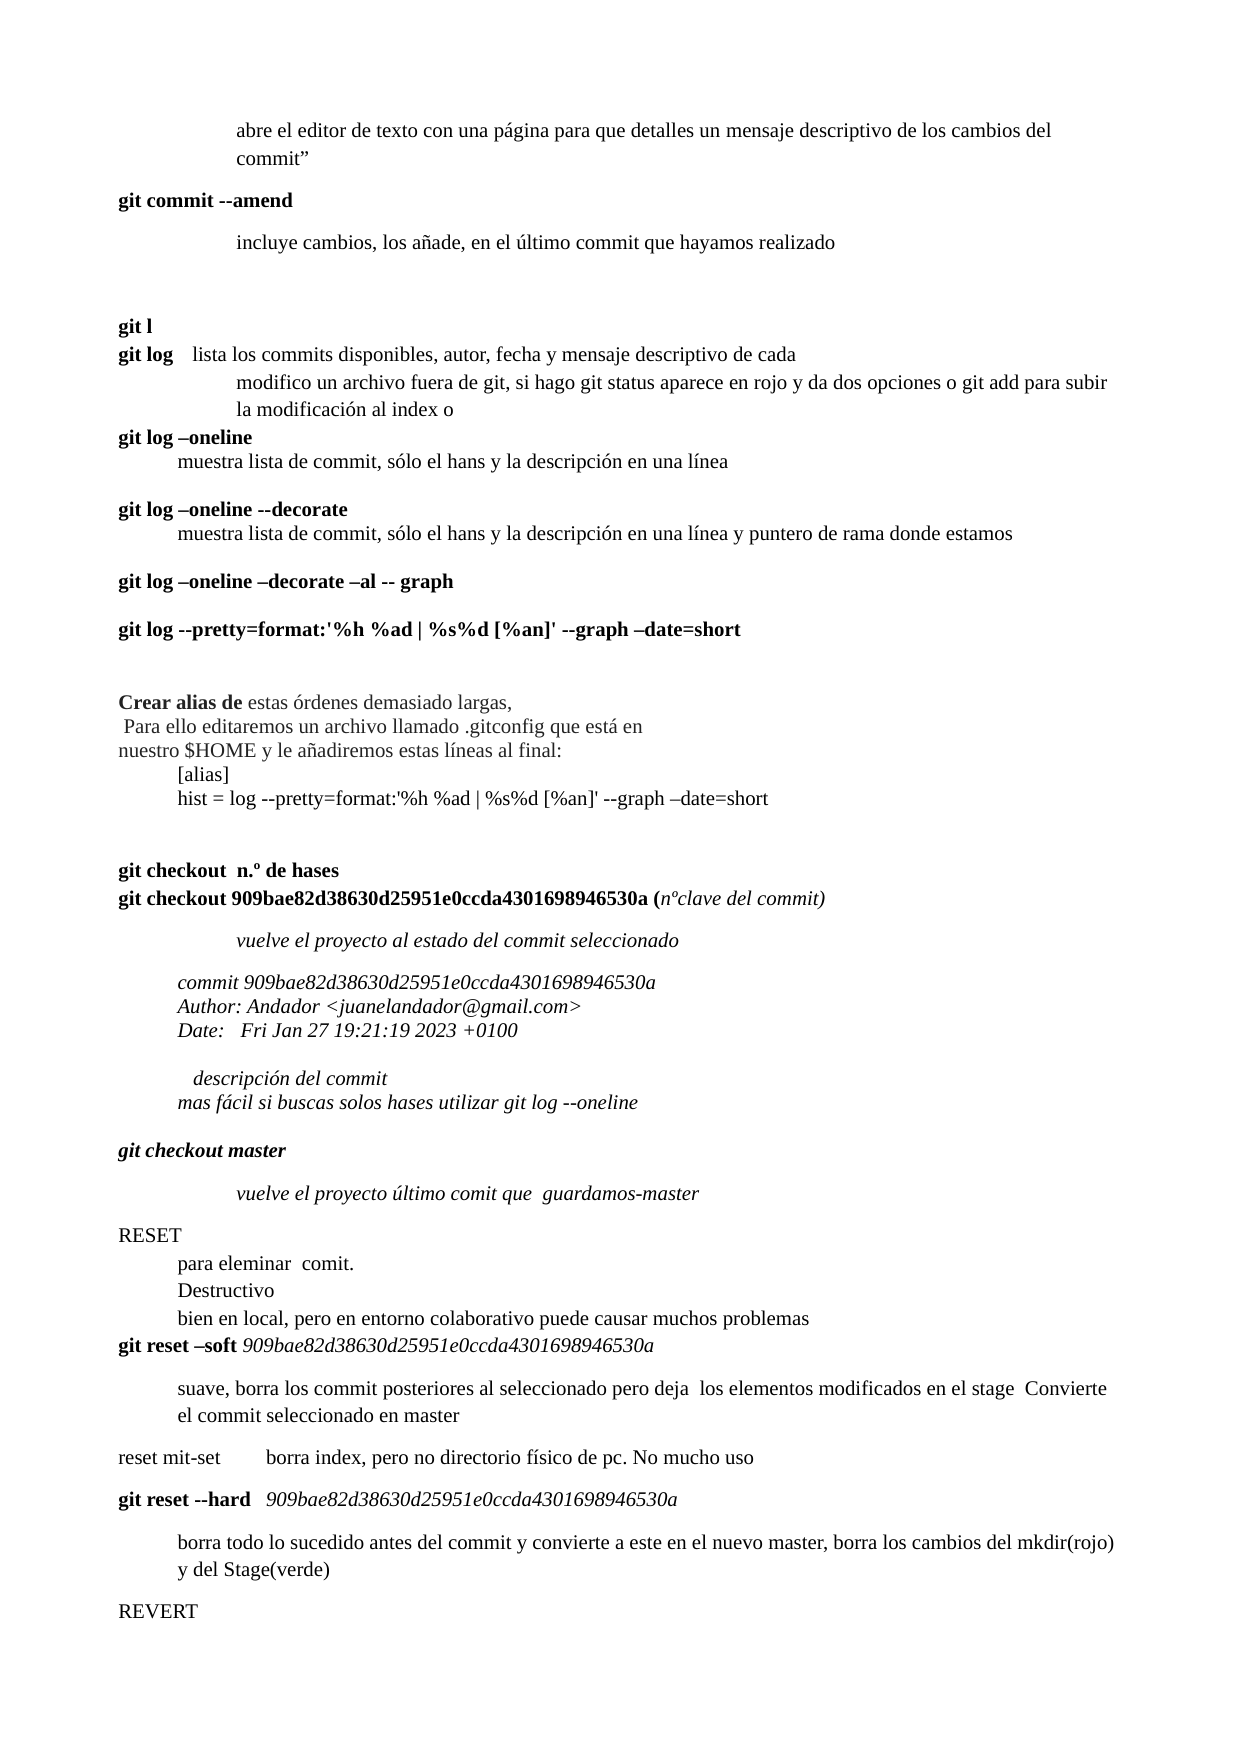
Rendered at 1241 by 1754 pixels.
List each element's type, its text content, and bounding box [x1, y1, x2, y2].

text incluye cambios, los añade, en el último commit que hayamos realizado [236, 230, 1123, 254]
text muestra lista de commit, sólo el hans y la descripción en una línea [177, 449, 1123, 473]
text Para ello editaremos un archivo llamado .gitconfig que está en [118, 714, 1123, 738]
text muestra lista de commit, sólo el hans y la descripción en una línea y puntero de rama donde estamos [177, 521, 1123, 545]
text descripción del commit [177, 1066, 1123, 1090]
text vuelve el proyecto al estado del commit seleccionado [236, 928, 1123, 952]
text modifico un archivo fuera de git, si hago git status aparece en rojo y da dos opciones o git add para subir la modificación al index o [236, 370, 1123, 421]
text nuestro $HOME y le añadiremos estas líneas al final: [118, 738, 1123, 762]
text git log –oneline –decorate –al -- graph [118, 569, 1123, 593]
text reset mit-set borra index, pero no directorio físico de pc. No mucho uso [118, 1445, 1123, 1469]
text git log –oneline [118, 425, 1123, 449]
text git log –oneline --decorate [118, 497, 1123, 521]
text git reset --hard 909bae82d38630d25951e0ccda4301698946530a [118, 1487, 1123, 1511]
text REVERT [118, 1599, 1123, 1623]
text commit 909bae82d38630d25951e0ccda4301698946530a [177, 970, 1123, 994]
text Author: Andador <juanelandador@gmail.com> [177, 994, 1123, 1018]
text git log lista los commits disponibles, autor, fecha y mensaje descriptivo de cada [118, 342, 1123, 366]
text mas fácil si buscas solos hases utilizar git log --oneline [177, 1090, 1123, 1114]
text RESET [118, 1223, 1123, 1247]
text git checkout 909bae82d38630d25951e0ccda4301698946530a (nºclave del commit) [118, 886, 1123, 910]
text borra todo lo sucedido antes del commit y convierte a este en el nuevo master, borra los cambios del mkdir(rojo) y del Stage(verde) [177, 1529, 1123, 1581]
text git log --pretty=format:'%h %ad | %s%d [%an]' --graph –date=short [118, 617, 1123, 641]
text Destructivo [177, 1278, 1123, 1302]
text suave, borra los commit posteriores al seleccionado pero deja los elementos modificados en el stage Convierte el commit seleccionado en master [177, 1375, 1123, 1427]
text para eleminar comit. [177, 1250, 1123, 1274]
text Date: Fri Jan 27 19:21:19 2023 +0100 [177, 1018, 1123, 1042]
text bien en local, pero en entorno colaborativo puede causar muchos problemas [177, 1306, 1123, 1330]
text vuelve el proyecto último comit que guardamos-master [236, 1181, 1123, 1205]
text git commit --amend [118, 188, 1123, 212]
text hist = log --pretty=format:'%h %ad | %s%d [%an]' --graph –date=short [177, 786, 1123, 810]
text Crear alias de estas órdenes demasiado largas, [118, 689, 1123, 714]
text git checkout master [118, 1138, 1123, 1162]
text git reset –soft 909bae82d38630d25951e0ccda4301698946530a [118, 1333, 1123, 1357]
text git l [118, 314, 1123, 338]
text [alias] [177, 762, 1123, 786]
text abre el editor de texto con una página para que detalles un mensaje descriptivo de los cambios del commit” [236, 118, 1123, 170]
text git checkout n.º de hases [118, 858, 1123, 882]
